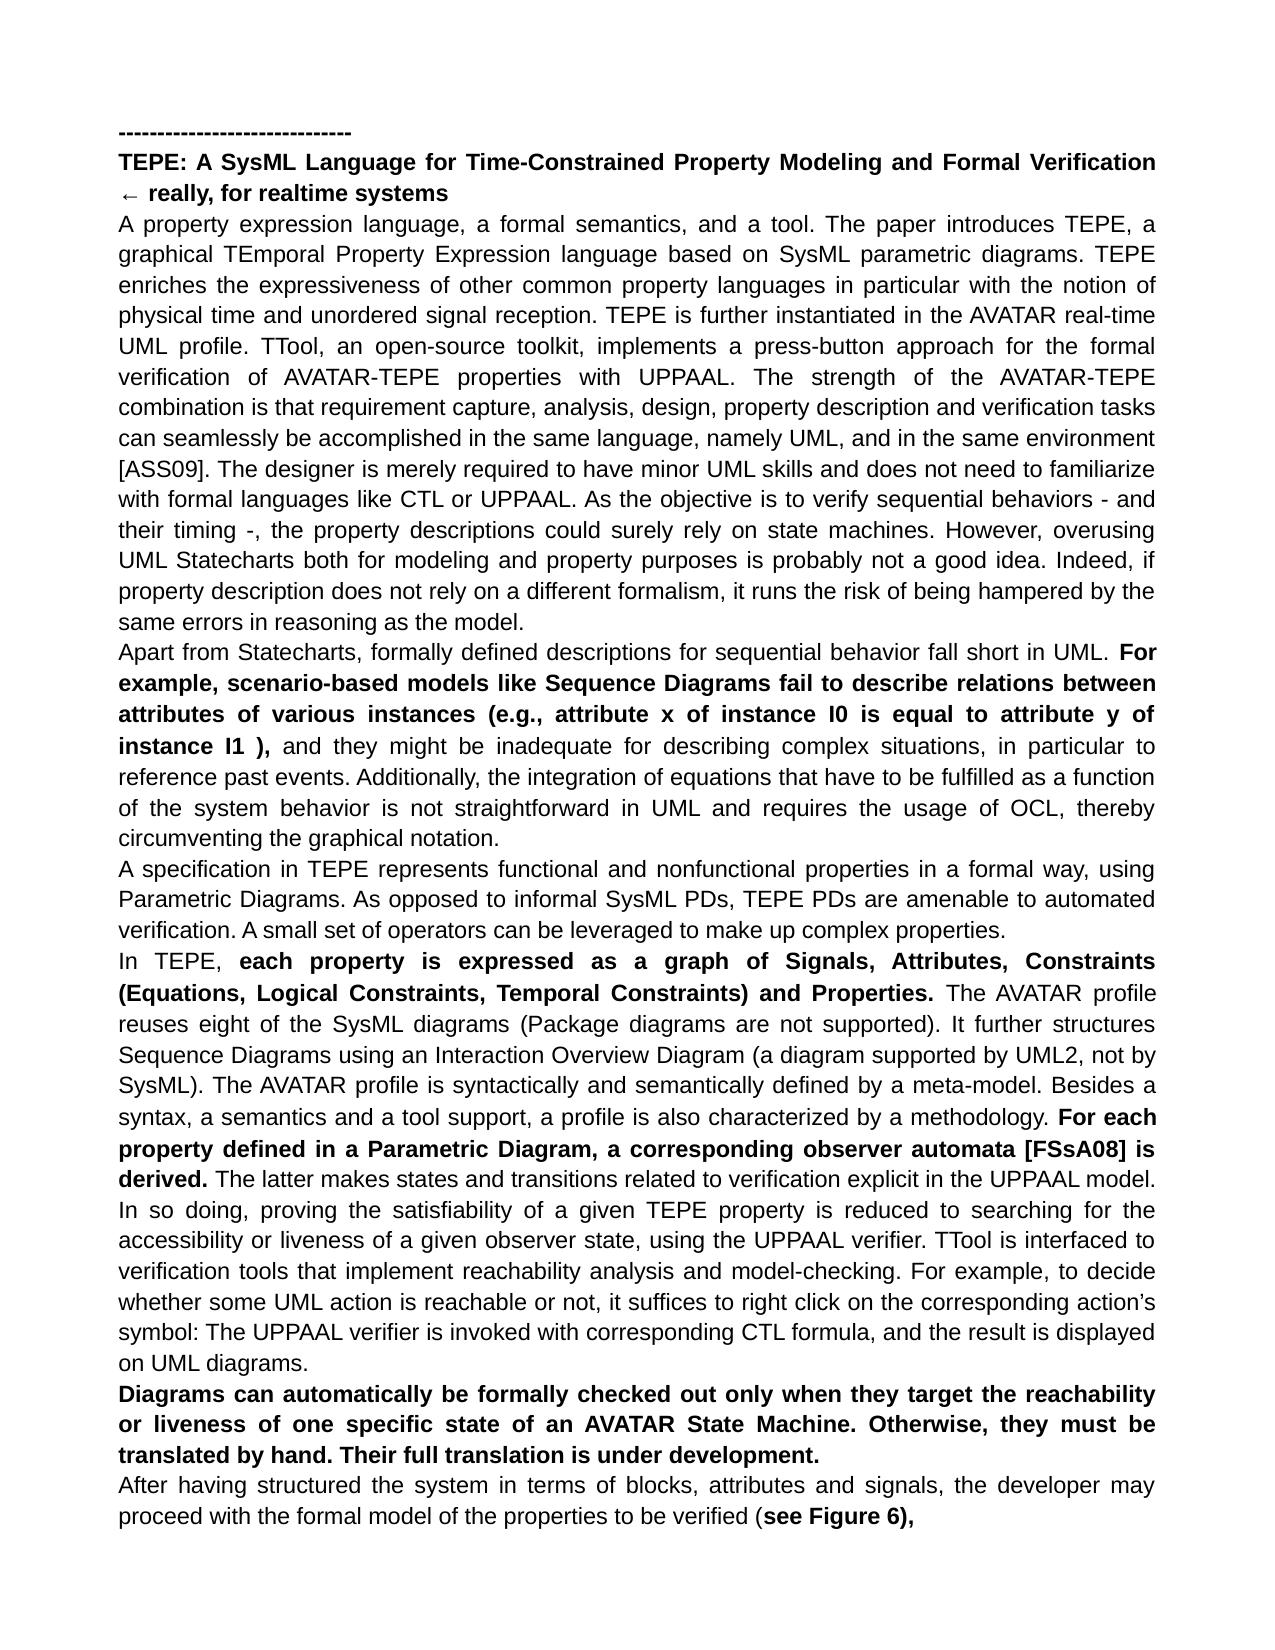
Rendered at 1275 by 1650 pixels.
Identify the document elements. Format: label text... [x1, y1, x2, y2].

text Diagrams can automatically be formally checked out only when they target the reachability or liveness of one specific state of an AVATAR State Machine. Otherwise, they must be translated by hand. Their full translation is under development. [118, 1380, 1157, 1468]
text TEPE: A SysML Language for Time-Constrained Property Modeling and Formal Verification ← really, for realtime systems [118, 149, 1157, 206]
text Apart from Statecharts, formally defined descriptions for sequential behavior fall short in UML. For example, scenario-based models like Sequence Diagrams fail to describe relations between attributes of various instances (e.g., attribute x of instance I0 is equal to attribute y of instance I1 ), and they might be inadequate for describing complex situations, in particular to reference past events. Additionally, the integration of equations that have to be fulfilled as a function of the system behavior is not straightforward in UML and requires the usage of OCL, thereby circumventing the graphical notation. [118, 639, 1157, 851]
text A property expression language, a formal semantics, and a tool. The paper introduces TEPE, a graphical TEmporal Property Expression language based on SysML parametric diagrams. TEPE enriches the expressiveness of other common property languages in particular with the notion of physical time and unordered signal reception. TEPE is further instantiated in the AVATAR real-time UML profile. TTool, an open-source toolkit, implements a press-button approach for the formal verification of AVATAR-TEPE properties with UPPAAL. The strength of the AVATAR-TEPE combination is that requirement capture, analysis, design, property description and verification tasks can seamlessly be accomplished in the same language, namely UML, and in the same environment [ASS09]. The designer is merely required to have minor UML skills and does not need to familiarize with formal languages like CTL or UPPAAL. As the objective is to verify sequential behaviors - and their timing -, the property descriptions could surely rely on state machines. However, overusing UML Statecharts both for modeling and property purposes is probably not a good idea. Indeed, if property description does not rely on a different formalism, it runs the risk of being hampered by the same errors in reasoning as the model. [118, 210, 1157, 635]
text ------------------------------ [118, 118, 1157, 145]
text In TEPE, each property is expressed as a graph of Signals, Attributes, Constraints (Equations, Logical Constraints, Temporal Constraints) and Properties. The AVATAR profile reuses eight of the SysML diagrams (Package diagrams are not supported). It further structures Sequence Diagrams using an Interaction Overview Diagram (a diagram supported by UML2, not by SysML). The AVATAR profile is syntactically and semantically defined by a meta-model. Besides a syntax, a semantics and a tool support, a profile is also characterized by a methodology. For each property defined in a Parametric Diagram, a corresponding observer automata [FSsA08] is derived. The latter makes states and transitions related to verification explicit in the UPPAAL model. In so doing, proving the satisfiability of a given TEPE property is reduced to searching for the accessibility or liveness of a given observer state, using the UPPAAL verifier. TTool is interfaced to verification tools that implement reachability analysis and model-checking. For example, to decide whether some UML action is reachable or not, it suffices to right click on the corresponding action’s symbol: The UPPAAL verifier is invoked with corresponding CTL formula, and the result is displayed on UML diagrams. [118, 947, 1157, 1376]
text After having structured the system in terms of blocks, attributes and signals, the developer may proceed with the formal model of the properties to be verified (see Figure 6), [118, 1472, 1157, 1529]
text A specification in TEPE represents functional and nonfunctional properties in a formal way, using Parametric Diagrams. As opposed to informal SysML PDs, TEPE PDs are amenable to automated verification. A small set of operators can be leveraged to make up complex properties. [118, 855, 1157, 943]
